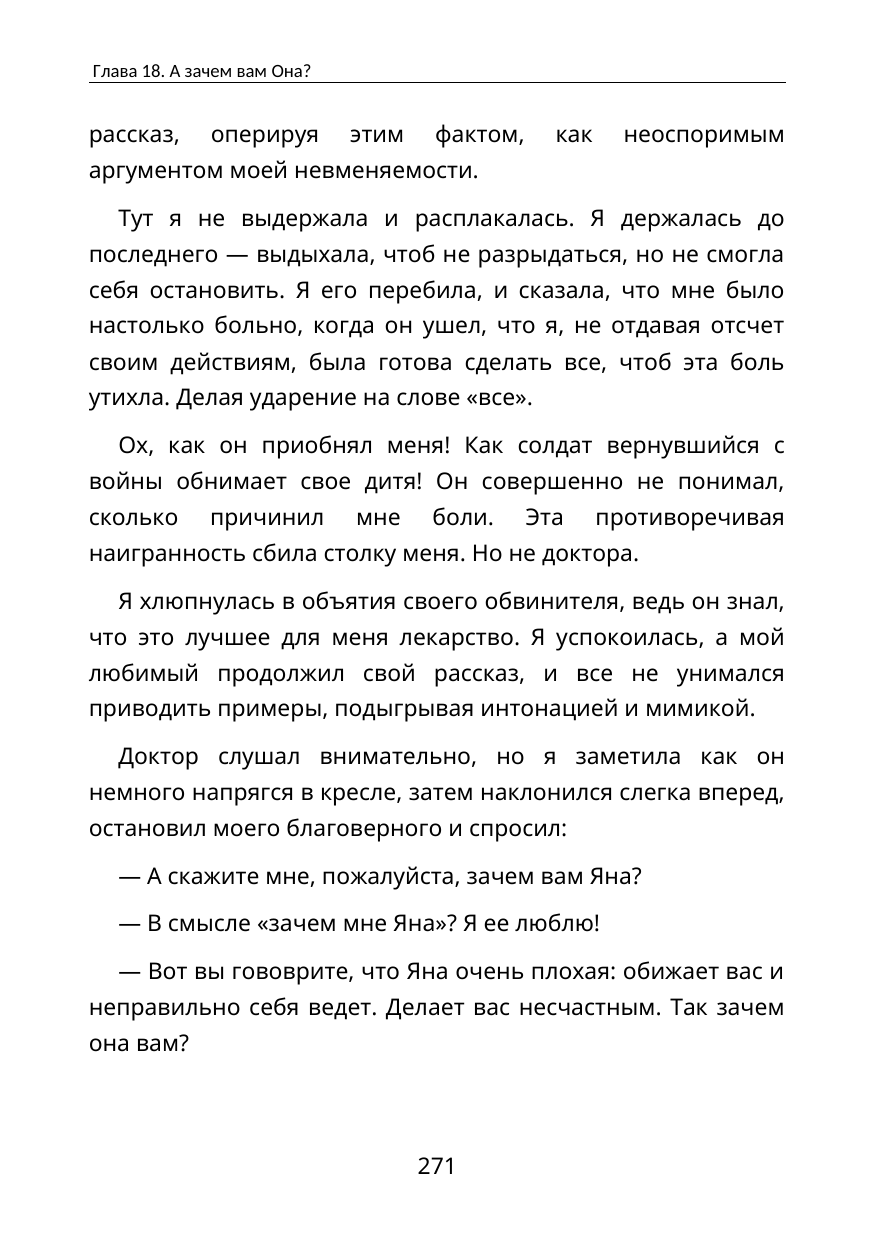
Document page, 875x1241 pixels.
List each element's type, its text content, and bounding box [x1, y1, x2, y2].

text рассказ, оперируя этим фактом, как неоспоримым аргументом моей невменяемости. [88, 118, 786, 185]
text — А скажите мне, пожалуйста, зачем вам Яна? [88, 860, 786, 891]
text — В смысле «зачем мне Яна»? Я ее люблю! [88, 907, 786, 939]
text Тут я не выдержала и расплакалась. Я держалась до последнего — выдыхала, чтоб не разрыдаться, но не смогла себя остановить. Я его перебила, и сказала, что мне было настолько больно, когда он ушел, что я, не отдавая отсчет своим действиям, была готова сделать все, чтоб эта боль утихла. Делая ударение на слове «все». [88, 202, 786, 413]
text Я хлюпнулась в объятия своего обвинителя, ведь он знал, что это лучшее для меня лекарство. Я успокоилась, а мой любимый продолжил свой рассказ, и все не унимался приводить примеры, подыгрывая интонацией и мимикой. [88, 584, 786, 724]
text Доктор слушал внимательно, но я заметила как он немного напрягся в кресле, затем наклонился слегка вперед, остановил моего благоверного и спросил: [88, 740, 786, 843]
text Ох, как он приобнял меня! Как солдат вернувшийся с войны обнимает свое дитя! Он совершенно не понимал, сколько причинил мне боли. Эта противоречивая наигранность сбила столку меня. Но не доктора. [88, 429, 786, 568]
text — Вот вы гововрите, что Яна очень плохая: обижает вас и неправильно себя ведет. Делает вас несчастным. Так зачем она вам? [88, 955, 786, 1058]
